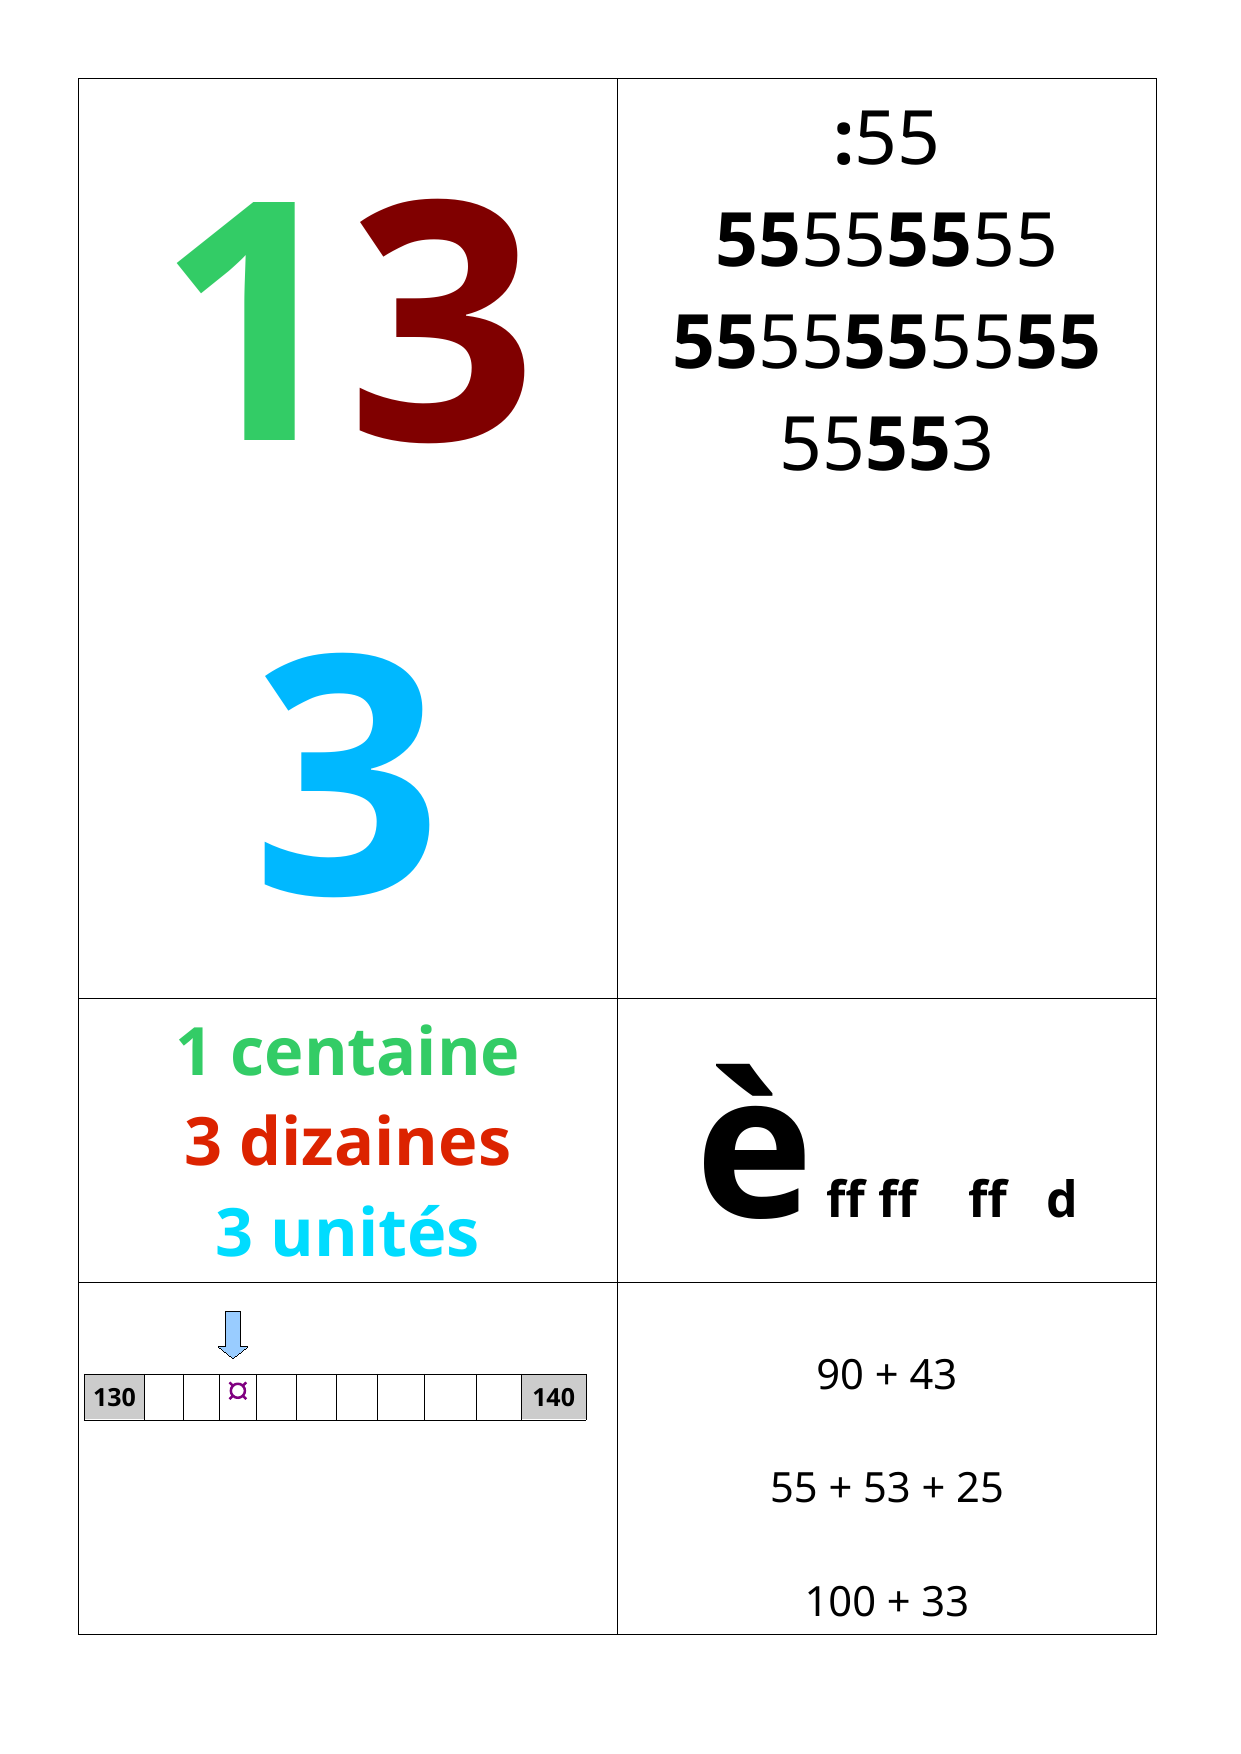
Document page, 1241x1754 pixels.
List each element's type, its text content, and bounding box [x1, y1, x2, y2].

table_cell 133 [79, 79, 617, 998]
table_header [337, 1375, 377, 1419]
table_header [257, 1375, 296, 1419]
table_cell 1 centaine 3 dizaines 3 unités [79, 999, 617, 1282]
table_header [145, 1375, 183, 1419]
table_header [425, 1375, 476, 1419]
table_header [477, 1375, 521, 1419]
table_cell :55 55555555 5555555555 55553 [618, 79, 1156, 998]
table_cell è ff ff ff d [618, 999, 1156, 1282]
table_cell [79, 1283, 617, 1634]
table_header x [220, 1375, 256, 1419]
table_header [297, 1375, 336, 1419]
table_header 130 [85, 1375, 144, 1419]
table_header [378, 1375, 424, 1419]
table_cell 90 + 43 55 + 53 + 25 100 + 33 [618, 1283, 1156, 1634]
table_header [184, 1375, 219, 1419]
table_header 140 [522, 1375, 586, 1419]
